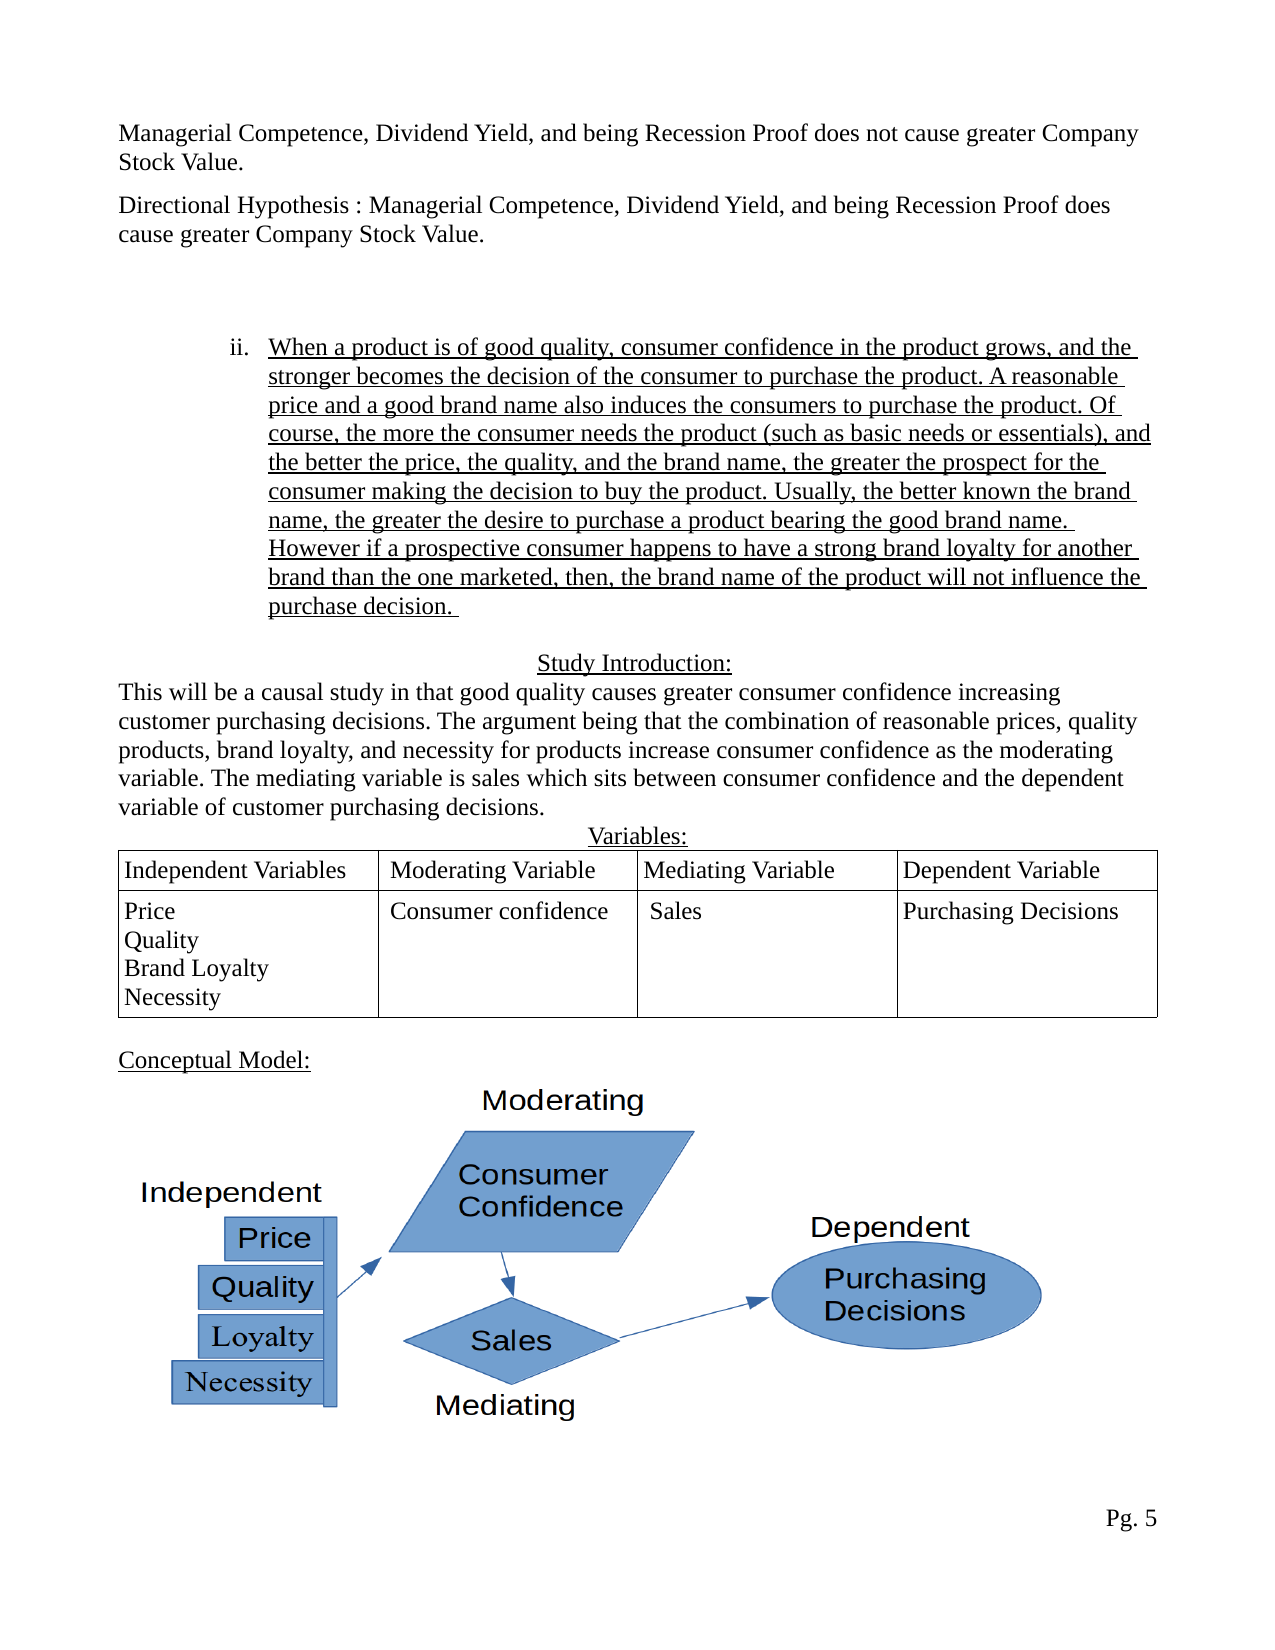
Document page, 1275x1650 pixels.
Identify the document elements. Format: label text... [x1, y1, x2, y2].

table_cell Consumer confidence [379, 891, 637, 1017]
picture [134, 1080, 1052, 1428]
table_header Mediating Variable [638, 851, 897, 890]
text This will be a causal study in that good quality causes greater consumer confidence increasing customer purchasing decisions. The argument being that the combination of reasonable prices, quality products, brand loyalty, and necessity for products increase consumer confidence as the moderating variable. The mediating variable is sales which sits between consumer confidence and the dependent variable of customer purchasing decisions. [118, 677, 1157, 821]
text Variables: [118, 821, 1157, 850]
list When a product is of good quality, consumer confidence in the product grows, and the stronger becomes the decision of the consumer to purchase the product. A reasonable price and a good brand name also induces the consumers to purchase the product. Of course, the more the consumer needs the product (such as basic needs or essentials), and the better the price, the quality, and the brand name, the greater the prospect for the consumer making the decision to buy the product. Usually, the better known the brand name, the greater the desire to purchase a product bearing the good brand name. However if a prospective consumer happens to have a strong brand loyalty for another brand than the one marketed, then, the brand name of the product will not influence the purchase decision. [249, 332, 1157, 620]
table_cell Price Quality Brand Loyalty Necessity [119, 891, 378, 1017]
table_cell Sales [638, 891, 897, 1017]
text Conceptual Model: [118, 1046, 1157, 1074]
text Managerial Competence, Dividend Yield, and being Recession Proof does not cause greater Company Stock Value. [118, 118, 1157, 176]
table_header Moderating Variable [379, 851, 637, 890]
table_header Dependent Variable [898, 851, 1157, 890]
table_cell Purchasing Decisions [898, 891, 1157, 1017]
text Directional Hypothesis : Managerial Competence, Dividend Yield, and being Recession Proof does cause greater Company Stock Value. [118, 190, 1157, 248]
text Study Introduction: [118, 648, 1157, 677]
table_header Independent Variables [119, 851, 378, 890]
